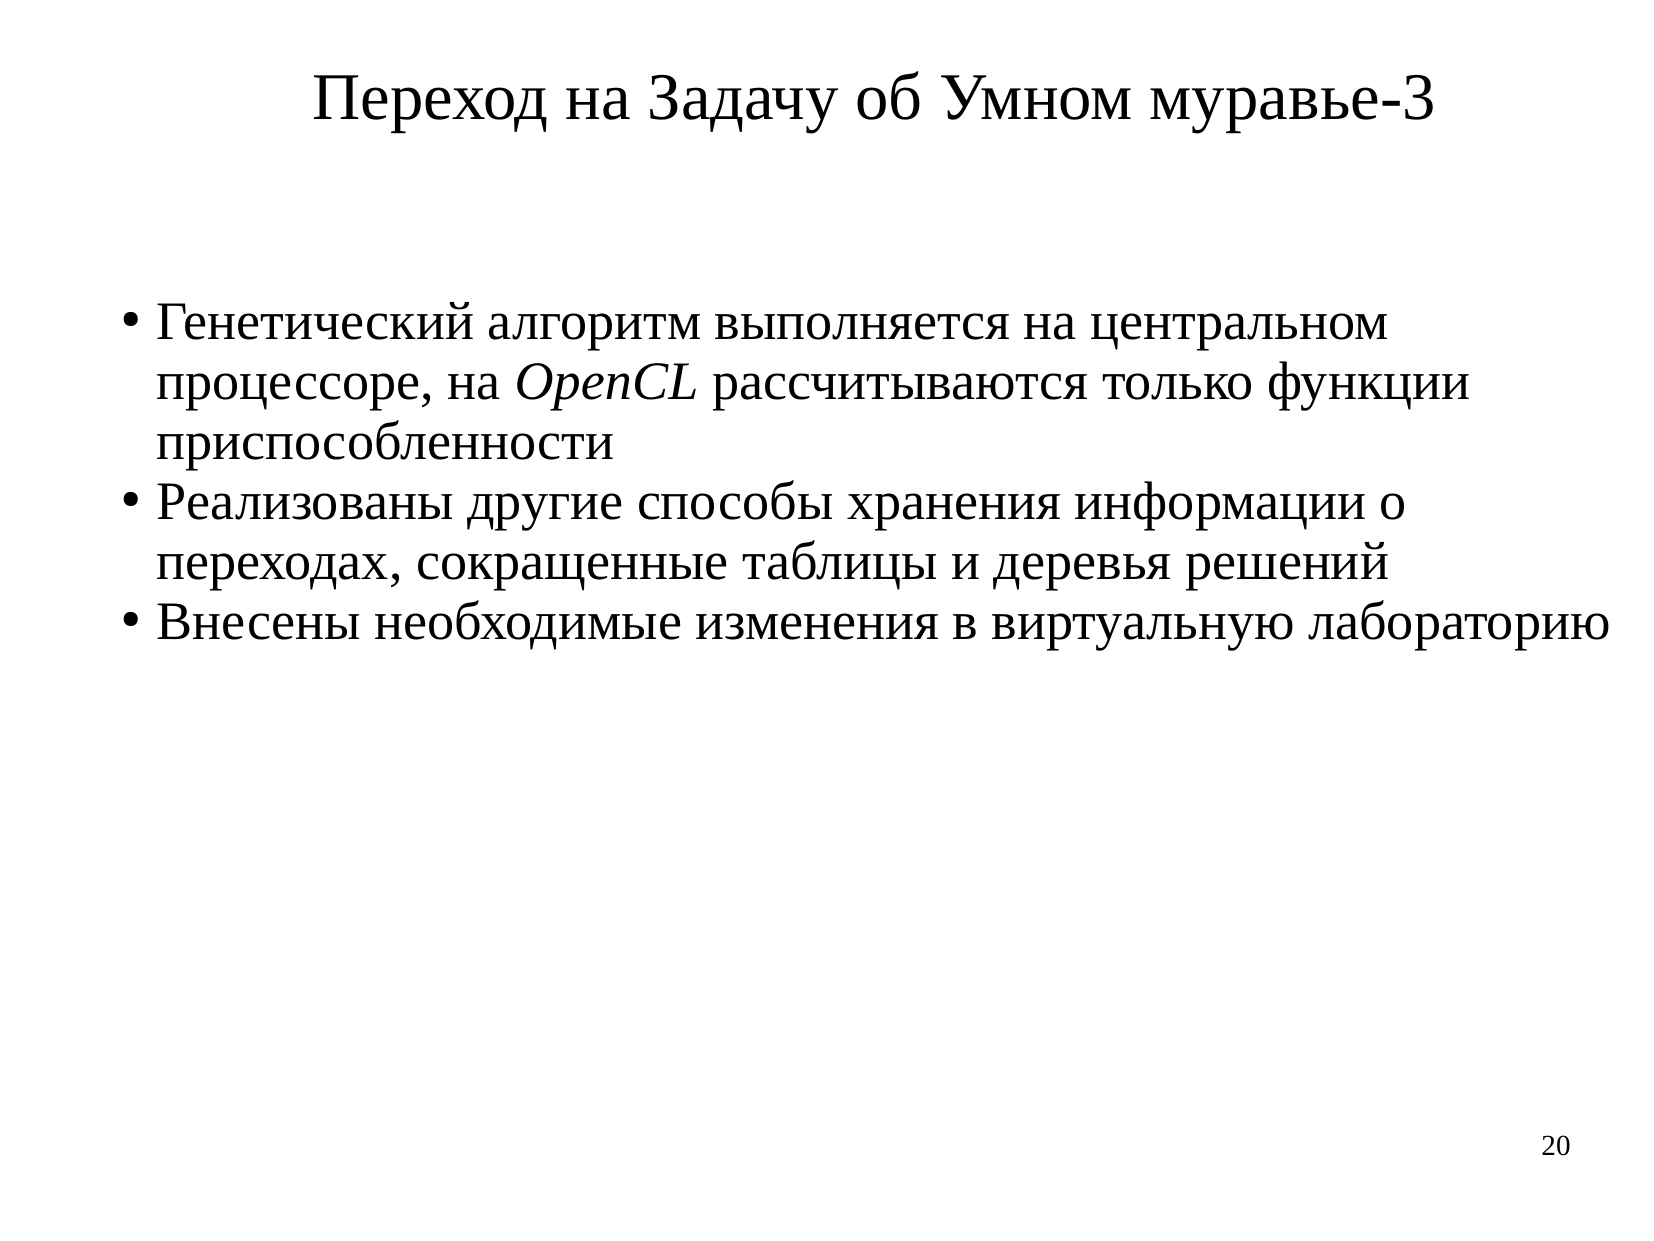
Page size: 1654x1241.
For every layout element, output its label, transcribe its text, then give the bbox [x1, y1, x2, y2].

text_box Генетический алгоритм выполняется на центральном процессоре, на OpenCL рассчитываются только функции приспособленности Реализованы другие способы хранения информации о переходах, сокращенные таблицы и деревья решений Внесены необходимые изменения в виртуальную лабораторию [106, 283, 1629, 665]
text_box Переход на Задачу об Умном муравье-3 [297, 52, 1453, 142]
